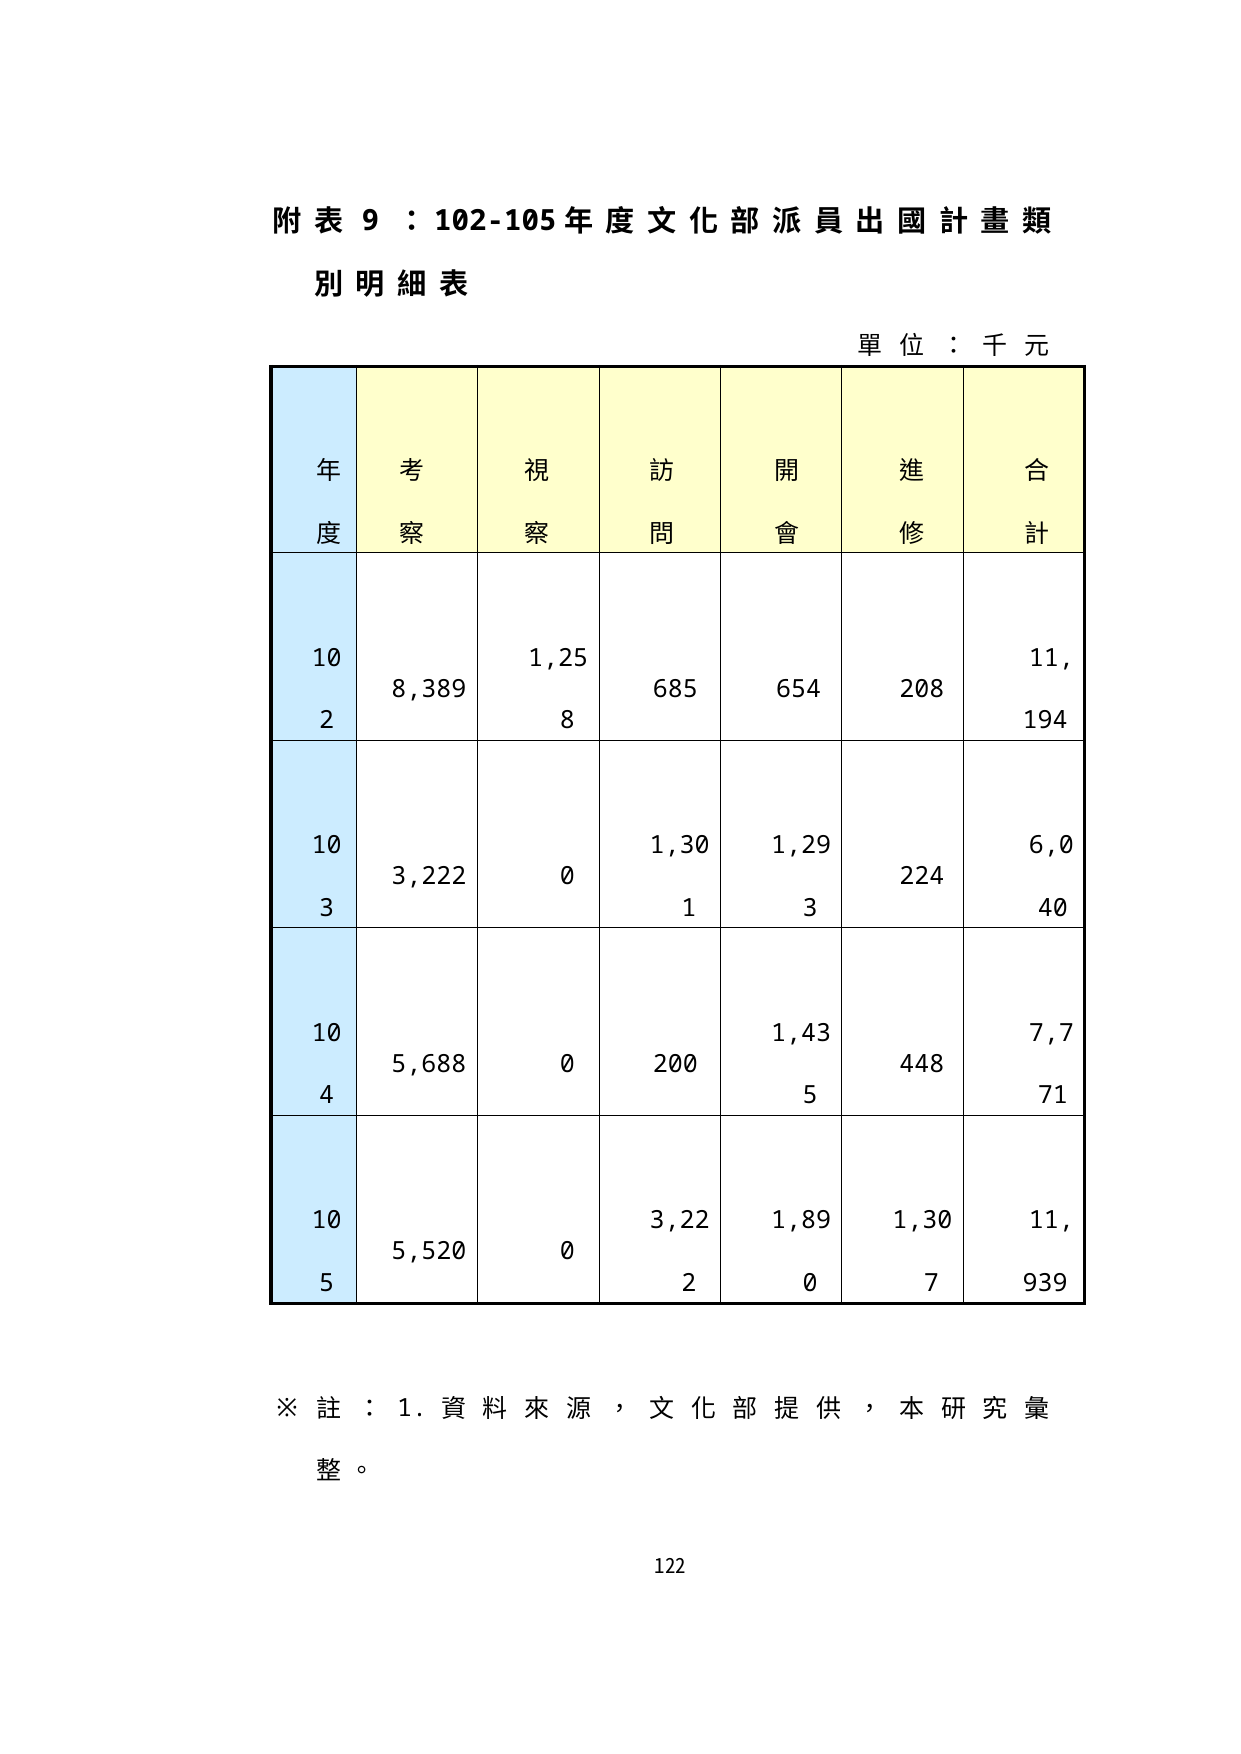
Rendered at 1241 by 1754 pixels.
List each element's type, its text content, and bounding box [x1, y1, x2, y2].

table_header 訪問 [600, 368, 720, 552]
table_header 考察 [357, 368, 477, 552]
table_cell 208 [842, 553, 963, 740]
table_header 視察 [478, 368, 599, 552]
table_header 開會 [721, 368, 841, 552]
table_cell 7,771 [964, 928, 1083, 1115]
table_header 進修 [842, 368, 963, 552]
table_cell 685 [600, 553, 720, 740]
table_cell 3,222 [600, 1116, 720, 1302]
table_cell 224 [842, 741, 963, 927]
table_header 合計 [964, 368, 1083, 552]
table_cell 5,520 [357, 1116, 477, 1302]
table_cell 3,222 [357, 741, 477, 927]
table_cell 1,301 [600, 741, 720, 927]
table_cell 1,293 [721, 741, 841, 927]
table_cell 654 [721, 553, 841, 740]
table_cell 200 [600, 928, 720, 1115]
table_cell 1,890 [721, 1116, 841, 1302]
table_header 年度 [273, 368, 356, 552]
table_cell 103 [273, 741, 356, 927]
table_cell 102 [273, 553, 356, 740]
table_cell 6,040 [964, 741, 1083, 927]
table_cell 105 [273, 1116, 356, 1302]
table_cell 104 [273, 928, 356, 1115]
table_cell 0 [478, 1116, 599, 1302]
table_cell 8,389 [357, 553, 477, 740]
text 單位：千元 [242, 302, 1058, 365]
table_cell 0 [478, 928, 599, 1115]
table_cell 11,939 [964, 1116, 1083, 1302]
table_cell 1,258 [478, 553, 599, 740]
table_cell 1,307 [842, 1116, 963, 1302]
text ※註：1.資料來源，文化部提供，本研究彙整。 [256, 1365, 1058, 1490]
table_cell 1,435 [721, 928, 841, 1115]
text 附表9：102-105年度文化部派員出國計畫類別明細表 [256, 177, 1058, 302]
table_cell 0 [478, 741, 599, 927]
table_cell 11,194 [964, 553, 1083, 740]
table_cell 448 [842, 928, 963, 1115]
table_cell 5,688 [357, 928, 477, 1115]
